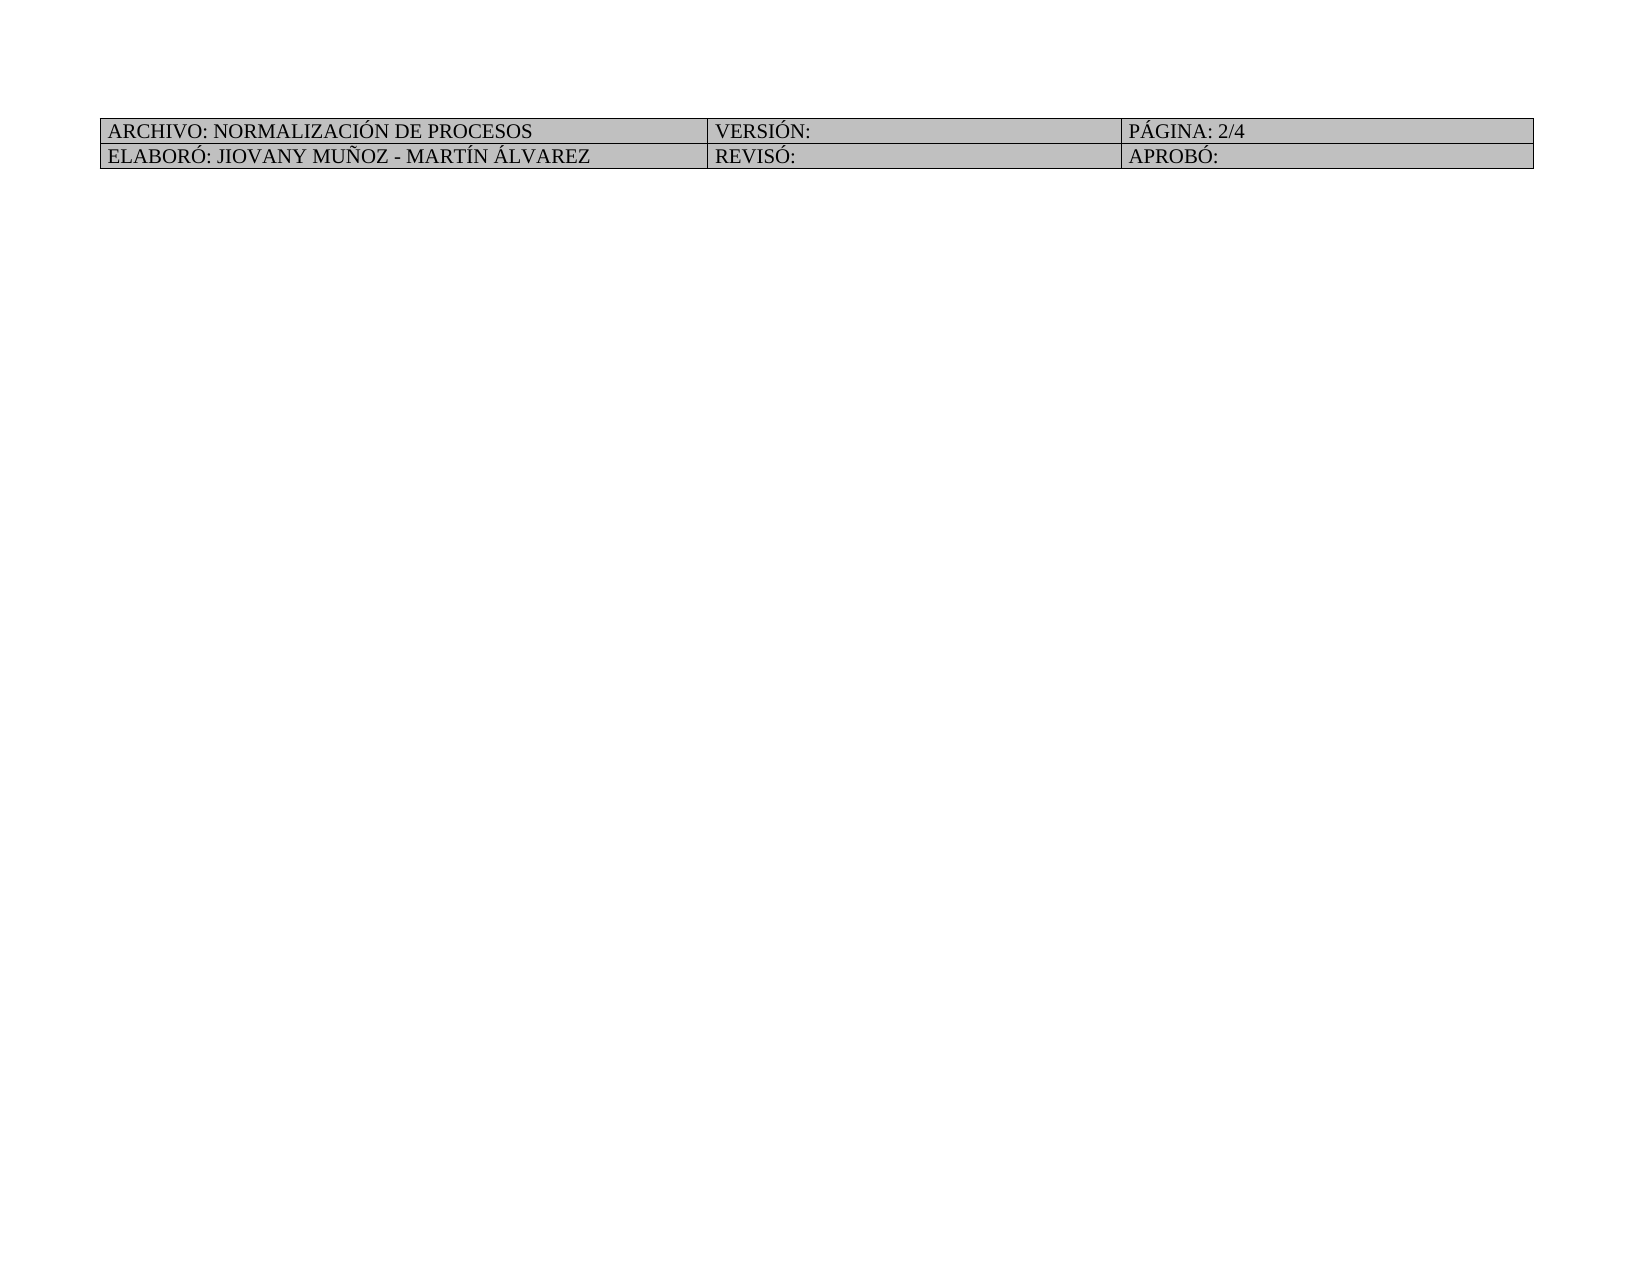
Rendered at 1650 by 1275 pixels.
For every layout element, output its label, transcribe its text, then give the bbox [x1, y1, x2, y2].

table_cell REVISÓ: [708, 144, 1121, 168]
table_cell PÁGINA: 2/4 [1122, 119, 1533, 143]
table_cell ARCHIVO: NORMALIZACIÓN DE PROCESOS [101, 119, 707, 143]
table_cell VERSIÓN: [708, 119, 1121, 143]
table_cell APROBÓ: [1122, 144, 1533, 168]
table_cell ELABORÓ: JIOVANY MUÑOZ - MARTÍN ÁLVAREZ [101, 144, 707, 168]
